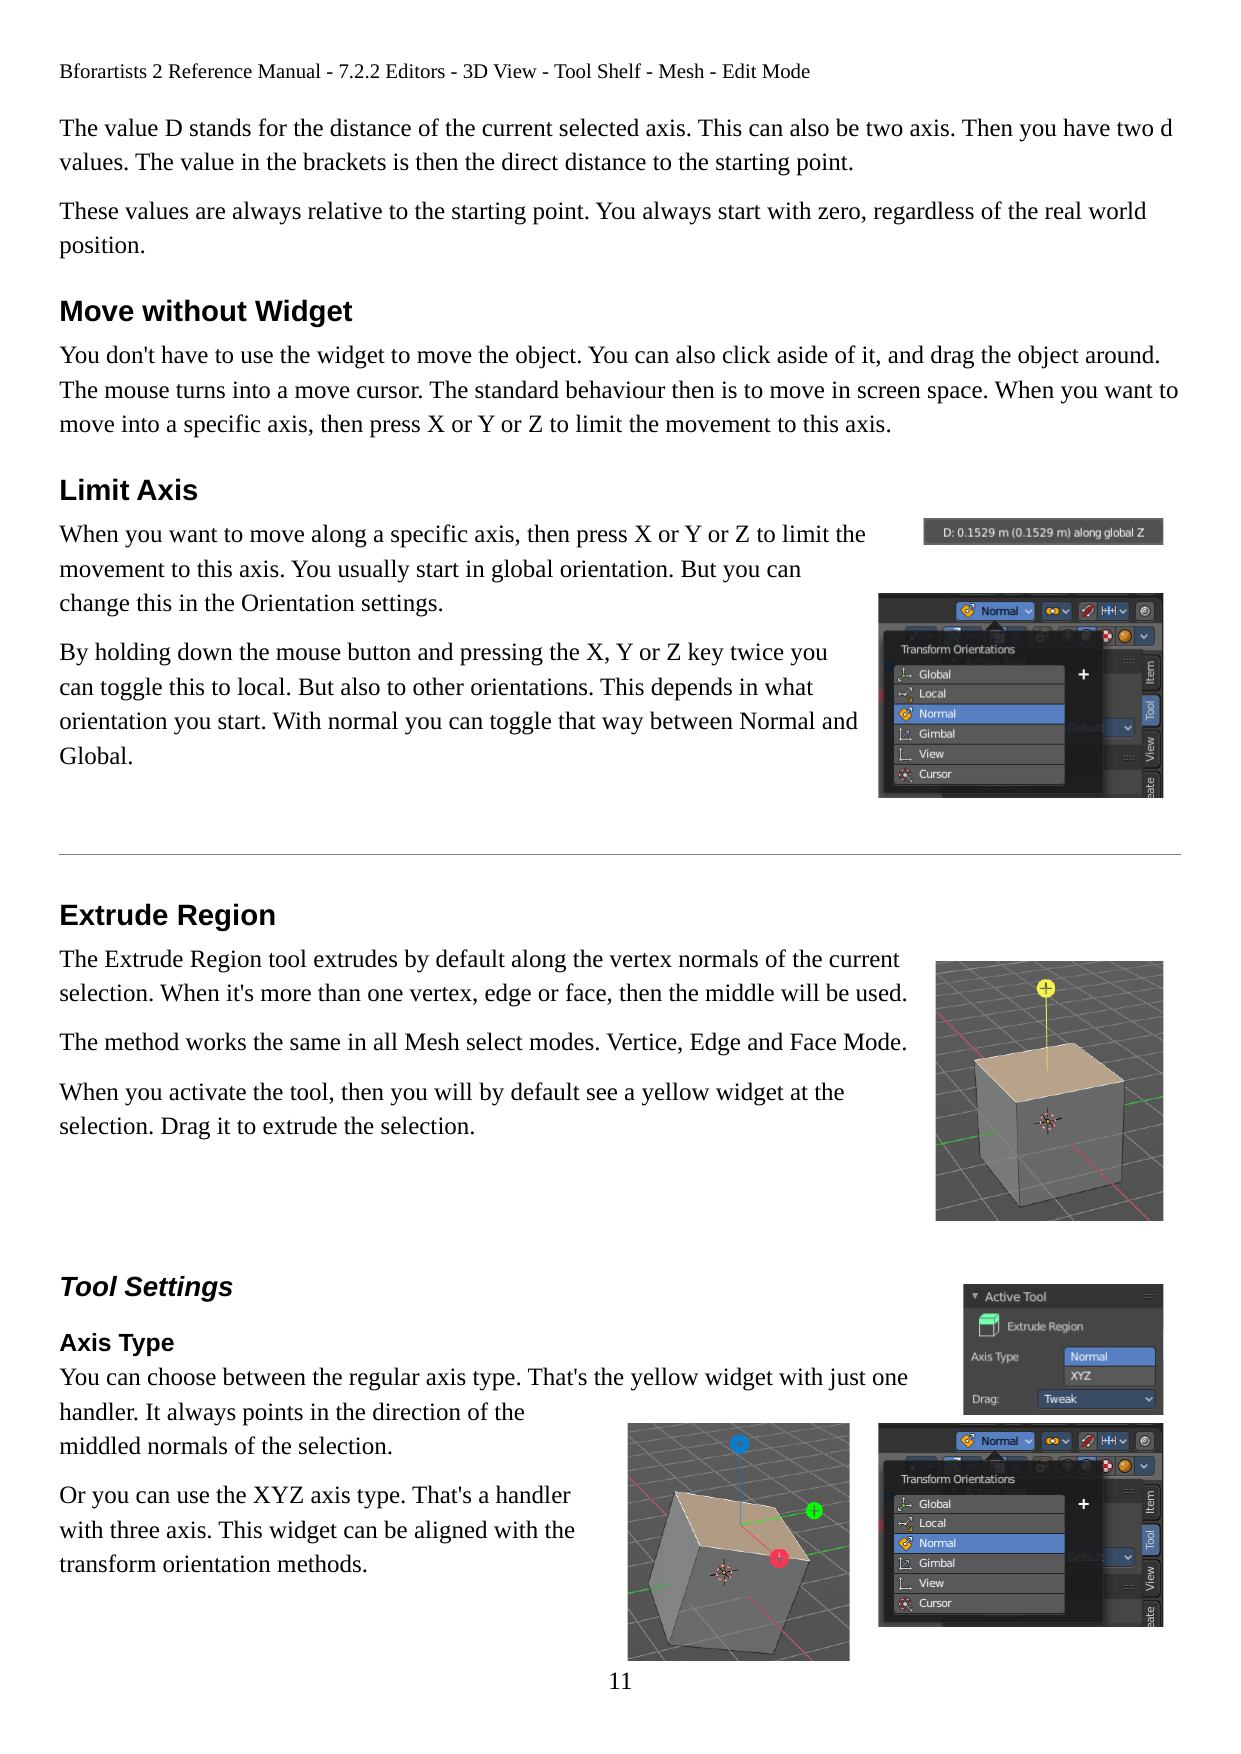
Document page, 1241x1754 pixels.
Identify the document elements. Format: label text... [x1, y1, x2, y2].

subtitle Tool Settings [59, 1271, 1181, 1303]
picture [963, 1284, 1164, 1415]
text You don't have to use the widget to move the object. You can also click aside of it, and drag the object around. The mouse turns into a move cursor. The standard behaviour then is to move in screen space. When you want to move into a specific axis, then press X or Y or Z to limit the movement to this axis. [59, 341, 1181, 438]
subtitle [1164, 1328, 1181, 1356]
subtitle Axis Type [59, 1328, 963, 1356]
subtitle Limit Axis [59, 473, 1181, 507]
text Or you can use the XYZ axis type. That's a handler with three axis. This widget can be aligned with the transform orientation methods. [59, 1480, 627, 1578]
picture [878, 1423, 1164, 1627]
text By holding down the mouse button and pressing the X, Y or Z key twice you can toggle this to local. But also to other orientations. This depends in what orientation you start. With normal you can toggle that way between Normal and Global. [59, 637, 878, 769]
text When you want to move along a specific axis, then press X or Y or Z to limit the movement to this axis. You usually start in global orientation. But you can change this in the Orientation settings. [59, 519, 1181, 617]
text The Extrude Region tool extrudes by default along the vertex normals of the current selection. When it's more than one vertex, edge or face, then the middle will be used. [59, 944, 1181, 1007]
picture [923, 518, 1164, 545]
text The method works the same in all Mesh select modes. Vertice, Edge and Face Mode. [59, 1027, 935, 1056]
text [850, 1480, 878, 1578]
picture [878, 593, 1164, 798]
text You can choose between the regular axis type. That's the yellow widget with just one handler. It always points in the direction of the middled normals of the selection. [59, 1362, 1181, 1460]
text The value D stands for the distance of the current selected axis. This can also be two axis. Then you have two d values. The value in the brackets is then the direct distance to the starting point. [59, 113, 1181, 176]
picture [935, 961, 1164, 1221]
subtitle Move without Widget [59, 294, 1181, 328]
subtitle Extrude Region [59, 898, 1181, 931]
picture [627, 1423, 850, 1661]
text These values are always relative to the starting point. You always start with zero, regardless of the real world position. [59, 196, 1181, 259]
text When you activate the tool, then you will by default see a yellow widget at the selection. Drag it to extrude the selection. [59, 1077, 935, 1140]
